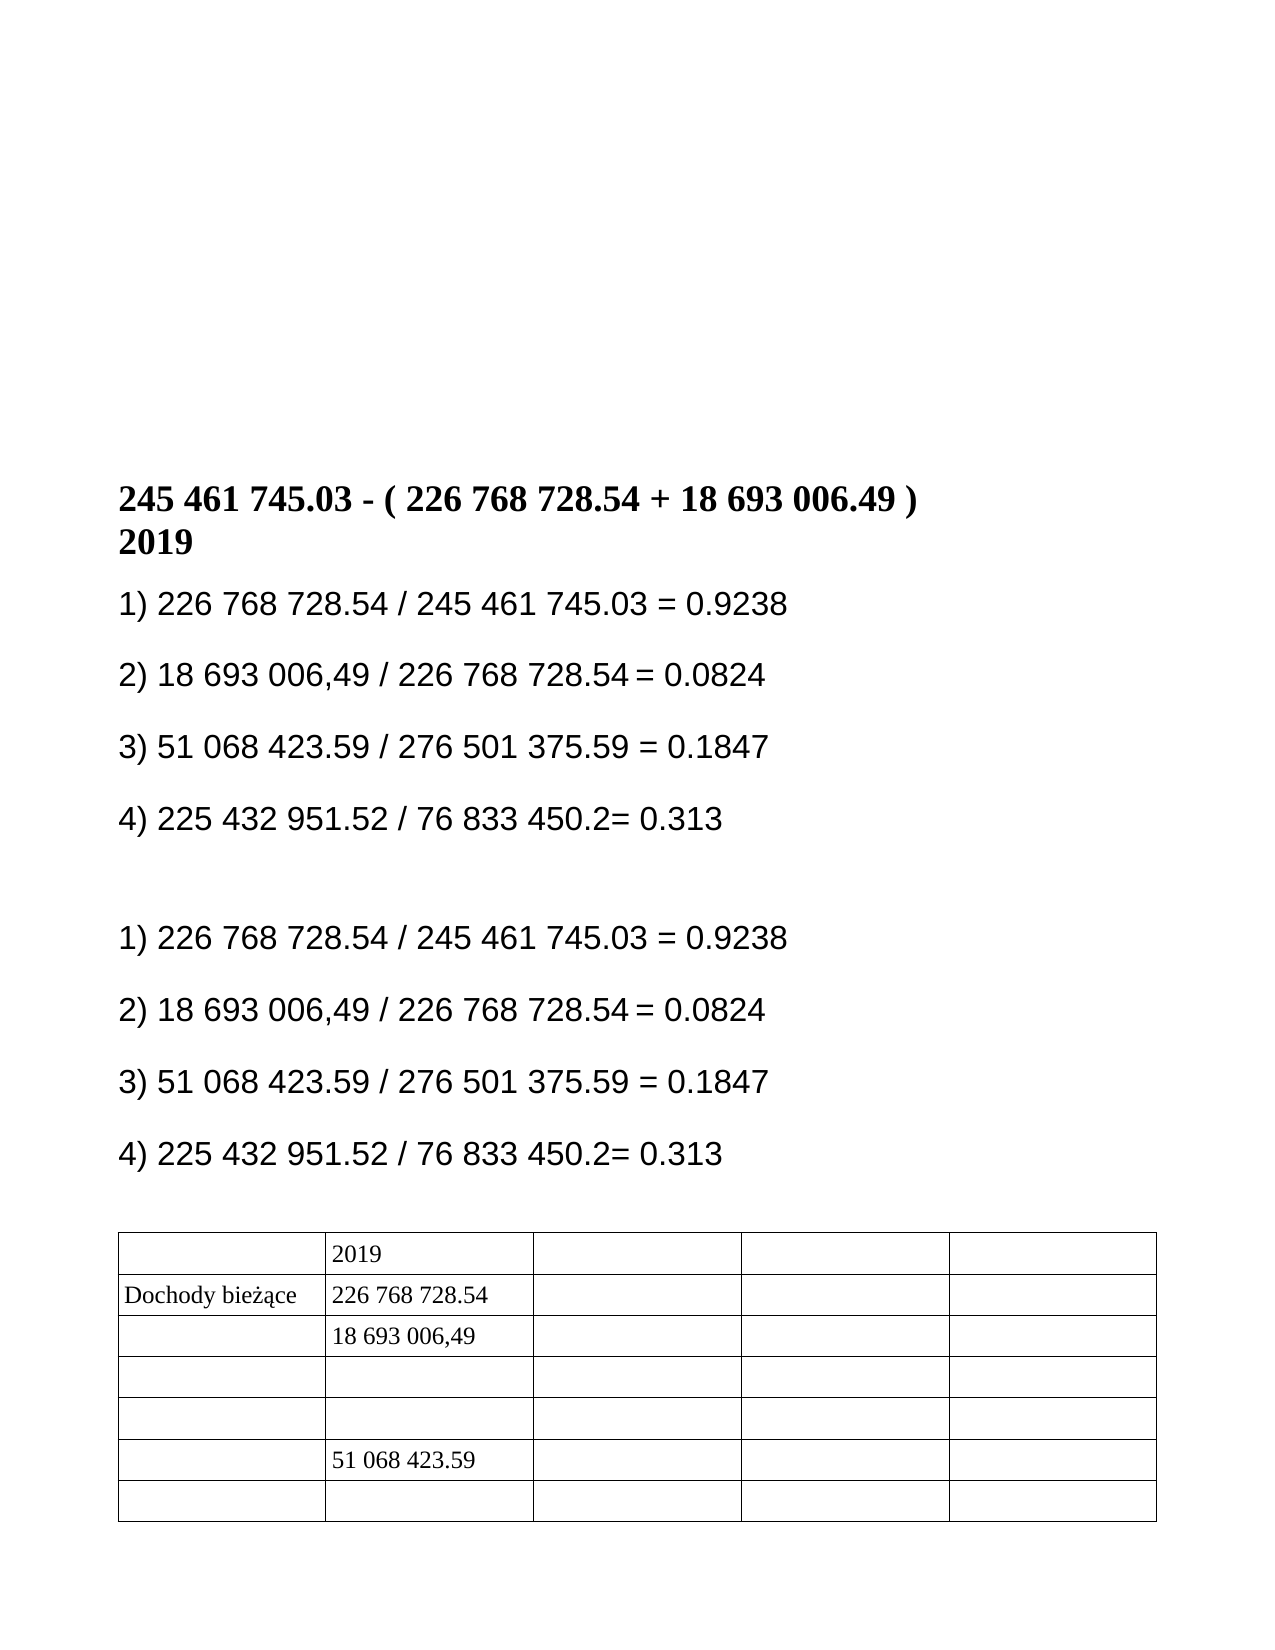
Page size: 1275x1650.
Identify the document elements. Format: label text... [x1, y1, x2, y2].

table_cell [950, 1481, 1156, 1521]
table_cell [950, 1316, 1156, 1356]
table_cell [742, 1316, 949, 1356]
table_cell [742, 1275, 949, 1315]
subtitle 2) 18 693 006,49 / 226 768 728.54 = 0.0824 [118, 655, 1157, 694]
subtitle 4) 225 432 951.52 / 76 833 450.2= 0.313 [118, 1134, 1157, 1172]
table_cell [534, 1316, 741, 1356]
table_cell [534, 1481, 741, 1521]
table_cell [950, 1398, 1156, 1438]
table_header 2019 [326, 1233, 533, 1273]
subtitle 1) 226 768 728.54 / 245 461 745.03 = 0.9238 [118, 584, 1157, 622]
subtitle 2) 18 693 006,49 / 226 768 728.54 = 0.0824 [118, 990, 1157, 1028]
table_cell [119, 1357, 325, 1397]
table_cell [742, 1481, 949, 1521]
table_header [534, 1233, 741, 1273]
table_cell [326, 1357, 533, 1397]
table_cell [534, 1440, 741, 1480]
table_cell [742, 1398, 949, 1438]
table_cell [534, 1398, 741, 1438]
subtitle 4) 225 432 951.52 / 76 833 450.2= 0.313 [118, 799, 1157, 837]
table_cell [742, 1440, 949, 1480]
table_cell [950, 1357, 1156, 1397]
table_cell [119, 1440, 325, 1480]
table_cell [534, 1275, 741, 1315]
table_header [119, 1233, 325, 1273]
table_cell [950, 1440, 1156, 1480]
table_cell Dochody bieżące [119, 1275, 325, 1315]
table_cell 51 068 423.59 [326, 1440, 533, 1480]
table_cell [950, 1275, 1156, 1315]
table_cell [534, 1357, 741, 1397]
subtitle 3) 51 068 423.59 / 276 501 375.59 = 0.1847 [118, 1062, 1157, 1100]
text 245 461 745.03 - ( 226 768 728.54 + 18 693 006.49 ) [118, 477, 1157, 520]
table_cell [119, 1316, 325, 1356]
table_cell 18 693 006,49 [326, 1316, 533, 1356]
table_header [950, 1233, 1156, 1273]
table_cell [326, 1481, 533, 1521]
subtitle 3) 51 068 423.59 / 276 501 375.59 = 0.1847 [118, 727, 1157, 766]
text 2019 [118, 520, 1157, 563]
table_cell [119, 1481, 325, 1521]
table_cell [742, 1357, 949, 1397]
table_cell [326, 1398, 533, 1438]
table_cell 226 768 728.54 [326, 1275, 533, 1315]
table_header [742, 1233, 949, 1273]
subtitle 1) 226 768 728.54 / 245 461 745.03 = 0.9238 [118, 918, 1157, 957]
table_cell [119, 1398, 325, 1438]
